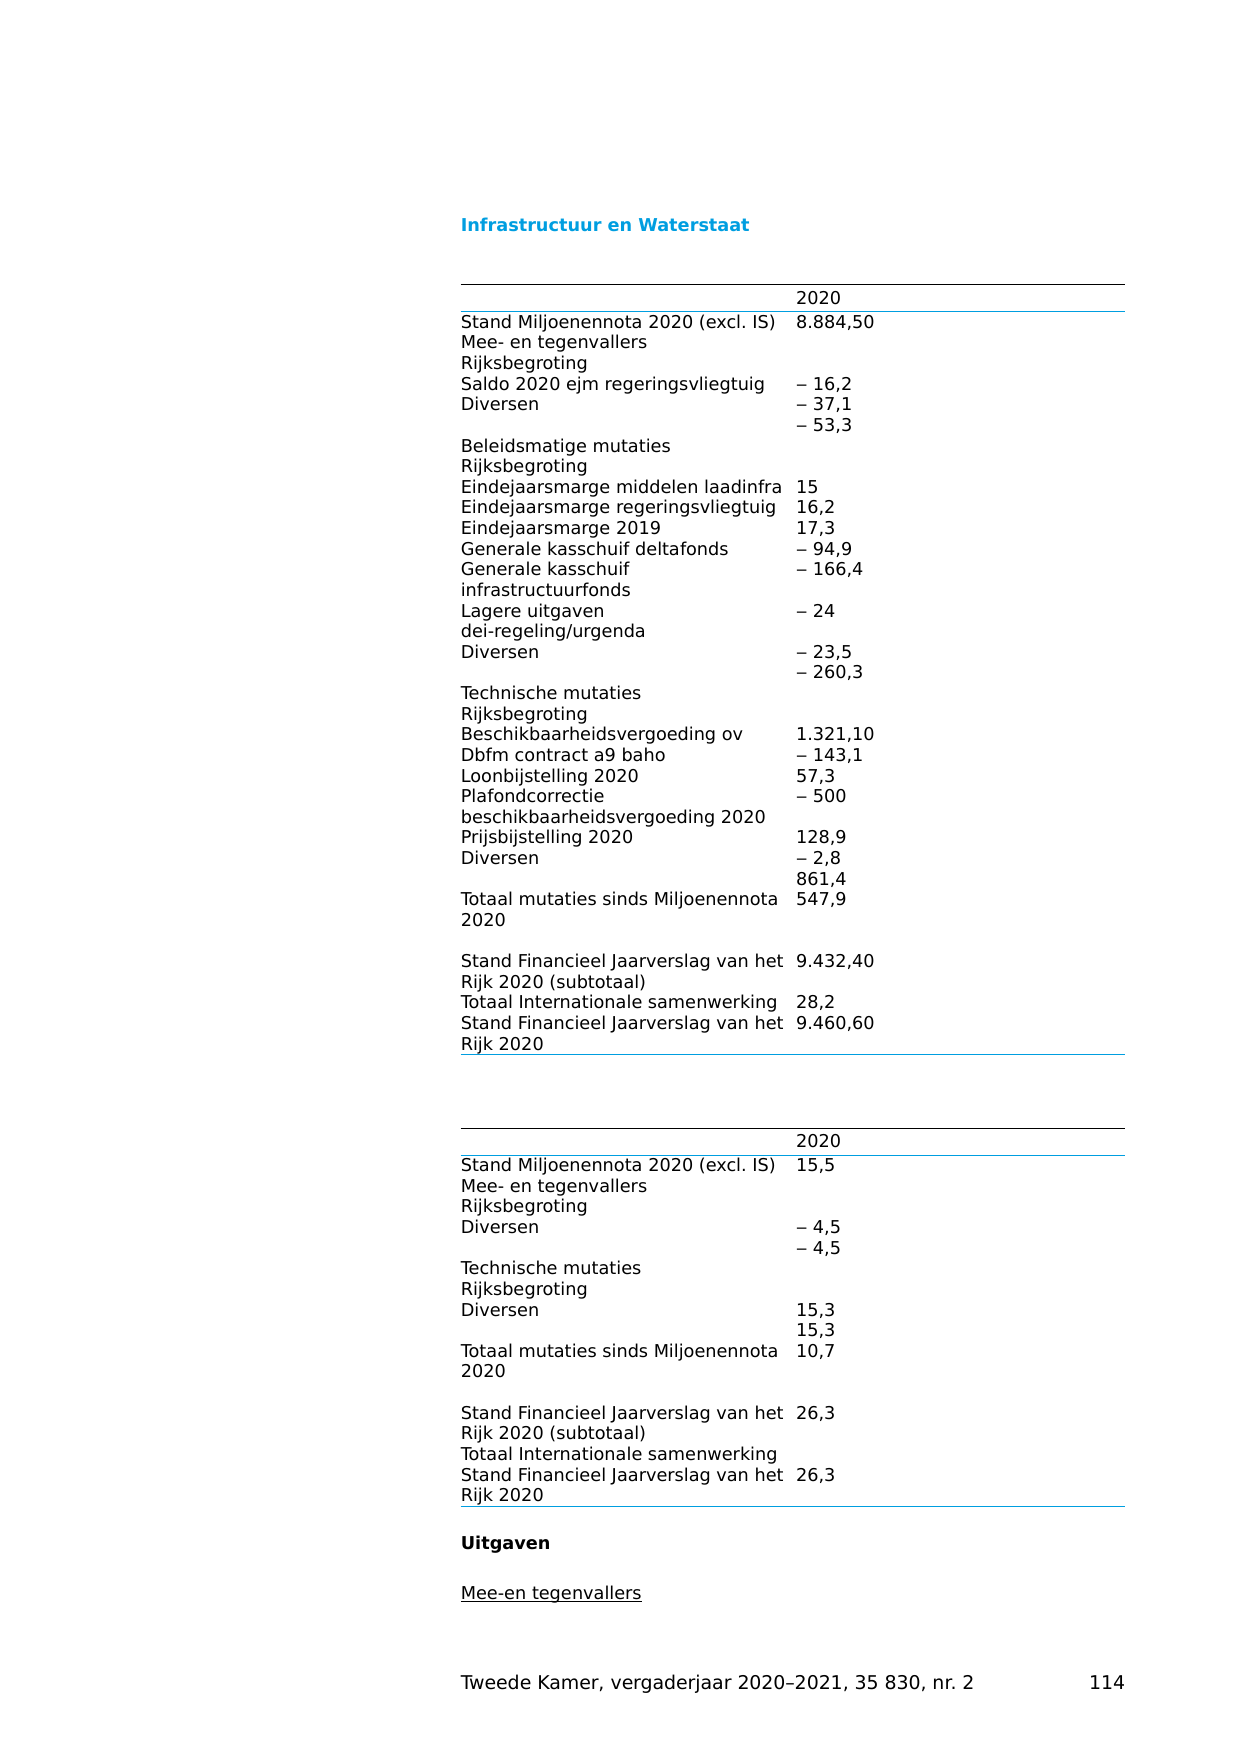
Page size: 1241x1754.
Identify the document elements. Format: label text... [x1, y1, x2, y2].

table_cell ‒ 16,2 [793, 374, 1125, 394]
table_cell 1.321,10 [793, 724, 1125, 745]
table_cell Eindejaarsmarge 2019 [461, 518, 793, 539]
table_cell 26,3 [793, 1403, 1125, 1444]
table_cell Plafondcorrectie beschikbaarheidsvergoeding 2020 [461, 786, 793, 827]
table_cell Totaal Internationale samenwerking [461, 993, 793, 1013]
table_cell 8.884,50 [793, 312, 1125, 332]
table_cell Diversen [461, 394, 793, 415]
table_cell Diversen [461, 848, 793, 869]
table_cell 17,3 [793, 518, 1125, 539]
table_cell ‒ 143,1 [793, 745, 1125, 766]
table_cell 57,3 [793, 766, 1125, 786]
table_cell [793, 456, 1125, 477]
table_cell ‒ 53,3 [793, 415, 1125, 436]
table_cell Eindejaarsmarge regeringsvliegtuig [461, 498, 793, 518]
table_cell [793, 1279, 1125, 1299]
table_cell Stand Miljoenennota 2020 (excl. IS) [461, 312, 793, 332]
table_cell 128,9 [793, 828, 1125, 848]
table_cell [461, 663, 793, 683]
table_cell Beschikbaarheidsvergoeding ov [461, 724, 793, 745]
table_cell Stand Financieel Jaarverslag van het Rijk 2020 [461, 1013, 793, 1054]
title Infrastructuur en Waterstaat [461, 213, 1125, 236]
table_cell 547,9 [793, 889, 1125, 931]
table_cell Lagere uitgaven dei-regeling/urgenda [461, 601, 793, 642]
table_cell 15,5 [793, 1156, 1125, 1176]
table_cell Prijsbijstelling 2020 [461, 828, 793, 848]
table_cell [793, 1444, 1125, 1464]
table_cell ‒ 166,4 [793, 559, 1125, 601]
table_cell ‒ 4,5 [793, 1238, 1125, 1258]
table_cell Rijksbegroting [461, 353, 793, 374]
table_cell 9.432,40 [793, 951, 1125, 992]
table_cell ‒ 260,3 [793, 663, 1125, 683]
table_cell Generale kasschuif infrastructuurfonds [461, 559, 793, 601]
table_cell Totaal mutaties sinds Miljoenennota 2020 [461, 1341, 793, 1382]
table_cell Rijksbegroting [461, 456, 793, 477]
table_cell Diversen [461, 642, 793, 662]
table_cell Totaal Internationale samenwerking [461, 1444, 793, 1464]
table_cell ‒ 94,9 [793, 539, 1125, 559]
table_cell 15 [793, 477, 1125, 497]
table_header XII INFRASTRUCTUUR EN WATERSTAAT: UITGAVEN [461, 259, 1125, 284]
table_cell ‒ 500 [793, 786, 1125, 827]
table_cell [793, 1176, 1125, 1196]
table_cell [793, 683, 1125, 704]
table_cell 2020 [793, 285, 1125, 311]
table_header XII INFRASTRUCTUUR EN WATERSTAAT: NIET-BELASTINGONTVANGSTEN [461, 1080, 1125, 1128]
table_cell [461, 1320, 793, 1341]
table_cell 861,4 [793, 869, 1125, 889]
table_cell [461, 1238, 793, 1258]
table_cell [793, 1258, 1125, 1279]
table_cell Stand Financieel Jaarverslag van het Rijk 2020 (subtotaal) [461, 951, 793, 992]
table_cell Rijksbegroting [461, 1279, 793, 1299]
table_cell [461, 869, 793, 889]
table_cell Diversen [461, 1300, 793, 1320]
text Mee-en tegenvallers [461, 1581, 1125, 1604]
table_cell [461, 285, 793, 311]
table_cell [461, 1382, 793, 1403]
table_cell [793, 1382, 1125, 1403]
table_cell [461, 1129, 793, 1155]
table_cell Rijksbegroting [461, 1196, 793, 1217]
table_cell [793, 436, 1125, 456]
table_cell 16,2 [793, 498, 1125, 518]
table_cell Beleidsmatige mutaties [461, 436, 793, 456]
table_cell Loonbijstelling 2020 [461, 766, 793, 786]
table_cell 9.460,60 [793, 1013, 1125, 1054]
table_cell Technische mutaties [461, 683, 793, 704]
table_cell Totaal mutaties sinds Miljoenennota 2020 [461, 889, 793, 931]
table_cell Mee- en tegenvallers [461, 333, 793, 353]
table_cell Mee- en tegenvallers [461, 1176, 793, 1196]
table_cell [793, 931, 1125, 951]
table_cell 2020 [793, 1129, 1125, 1155]
table_cell [793, 1196, 1125, 1217]
table_cell Eindejaarsmarge middelen laadinfra [461, 477, 793, 497]
table_cell Generale kasschuif deltafonds [461, 539, 793, 559]
table_cell ‒ 37,1 [793, 394, 1125, 415]
table_cell 10,7 [793, 1341, 1125, 1382]
table_cell Rijksbegroting [461, 704, 793, 724]
table_cell [461, 931, 793, 951]
table_cell 15,3 [793, 1320, 1125, 1341]
text Uitgaven [461, 1531, 1125, 1554]
table_cell Technische mutaties [461, 1258, 793, 1279]
table_cell ‒ 24 [793, 601, 1125, 642]
table_cell Stand Miljoenennota 2020 (excl. IS) [461, 1156, 793, 1176]
table_cell ‒ 2,8 [793, 848, 1125, 869]
table_cell 26,3 [793, 1465, 1125, 1506]
table_cell Stand Financieel Jaarverslag van het Rijk 2020 (subtotaal) [461, 1403, 793, 1444]
table_cell 28,2 [793, 993, 1125, 1013]
table_cell [461, 415, 793, 436]
table_cell [793, 353, 1125, 374]
table_cell Stand Financieel Jaarverslag van het Rijk 2020 [461, 1465, 793, 1506]
table_cell [793, 704, 1125, 724]
table_cell Saldo 2020 ejm regeringsvliegtuig [461, 374, 793, 394]
table_cell ‒ 23,5 [793, 642, 1125, 662]
table_cell ‒ 4,5 [793, 1217, 1125, 1238]
table_cell 15,3 [793, 1300, 1125, 1320]
table_cell Diversen [461, 1217, 793, 1238]
table_cell [793, 333, 1125, 353]
table_cell Dbfm contract a9 baho [461, 745, 793, 766]
